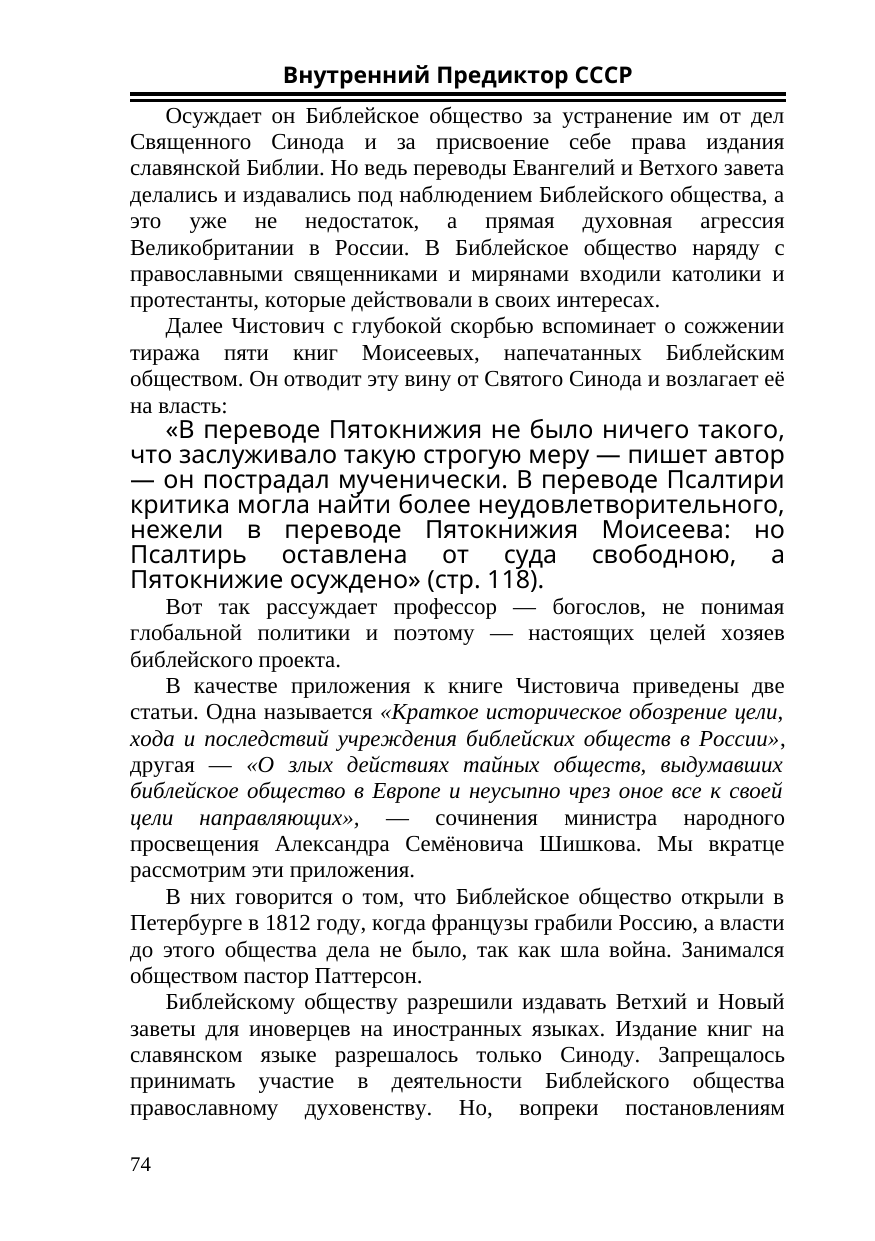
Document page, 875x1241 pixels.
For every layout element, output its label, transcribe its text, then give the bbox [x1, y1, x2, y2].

text В них говорится о том, что Библейское общество открыли в Петербурге в 1812 году, когда французы грабили Россию, а власти до этого общества дела не было, так как шла война. Занимался обществом пастор Паттерсон. [130, 883, 786, 988]
text Далее Чистович с глубокой скорбью вспоминает о сожжении тиража пяти книг Моисеевых, напечатанных Библейским обществом. Он отводит эту вину от Святого Синода и возлагает её на власть: [130, 313, 786, 418]
text «В переводе Пятокнижия не было ничего такого, что заслуживало такую строгую меру — пишет автор — он пострадал мученически. В переводе Псалтири критика могла найти более неудовлетворительного, нежели в переводе Пятокнижия Моисеева: но Псалтирь оставлена от суда свободною, а Пятокнижие осуждено» (стр. 118). [130, 418, 786, 593]
text Осуждает он Библейское общество за устранение им от дел Священного Синода и за присвоение себе права издания славянской Библии. Но ведь переводы Евангелий и Ветхого завета делались и издавались под наблюдением Библейского общества, а это уже не недостаток, а прямая духовная агрессия Великобритании в России. В Библейское общество наряду с православными священниками и мирянами входили католики и протестанты, которые действовали в своих интересах. [130, 102, 786, 313]
text Вот так рассуждает профессор — богослов, не понимая глобальной политики и поэтому — настоящих целей хозяев библейского проекта. [130, 593, 786, 672]
text В качестве приложения к книге Чистовича приведены две статьи. Одна называется «Краткое историческое обозрение цели, хода и последствий учреждения библейских обществ в России», другая — «О злых действиях тайных обществ, выдумавших библейское общество в Европе и неусыпно чрез оное все к своей цели направляющих», — сочинения министра народного просвещения Александра Семёновича Шишкова. Мы вкратце рассмотрим эти приложения. [130, 672, 786, 883]
text Библейскому обществу разрешили издавать Ветхий и Новый заветы для иноверцев на иностранных языках. Издание книг на славянском языке разрешалось только Синоду. Запрещалось принимать участие в деятельности Библейского общества православному духовенству. Но, вопреки постановлениям [130, 988, 786, 1120]
